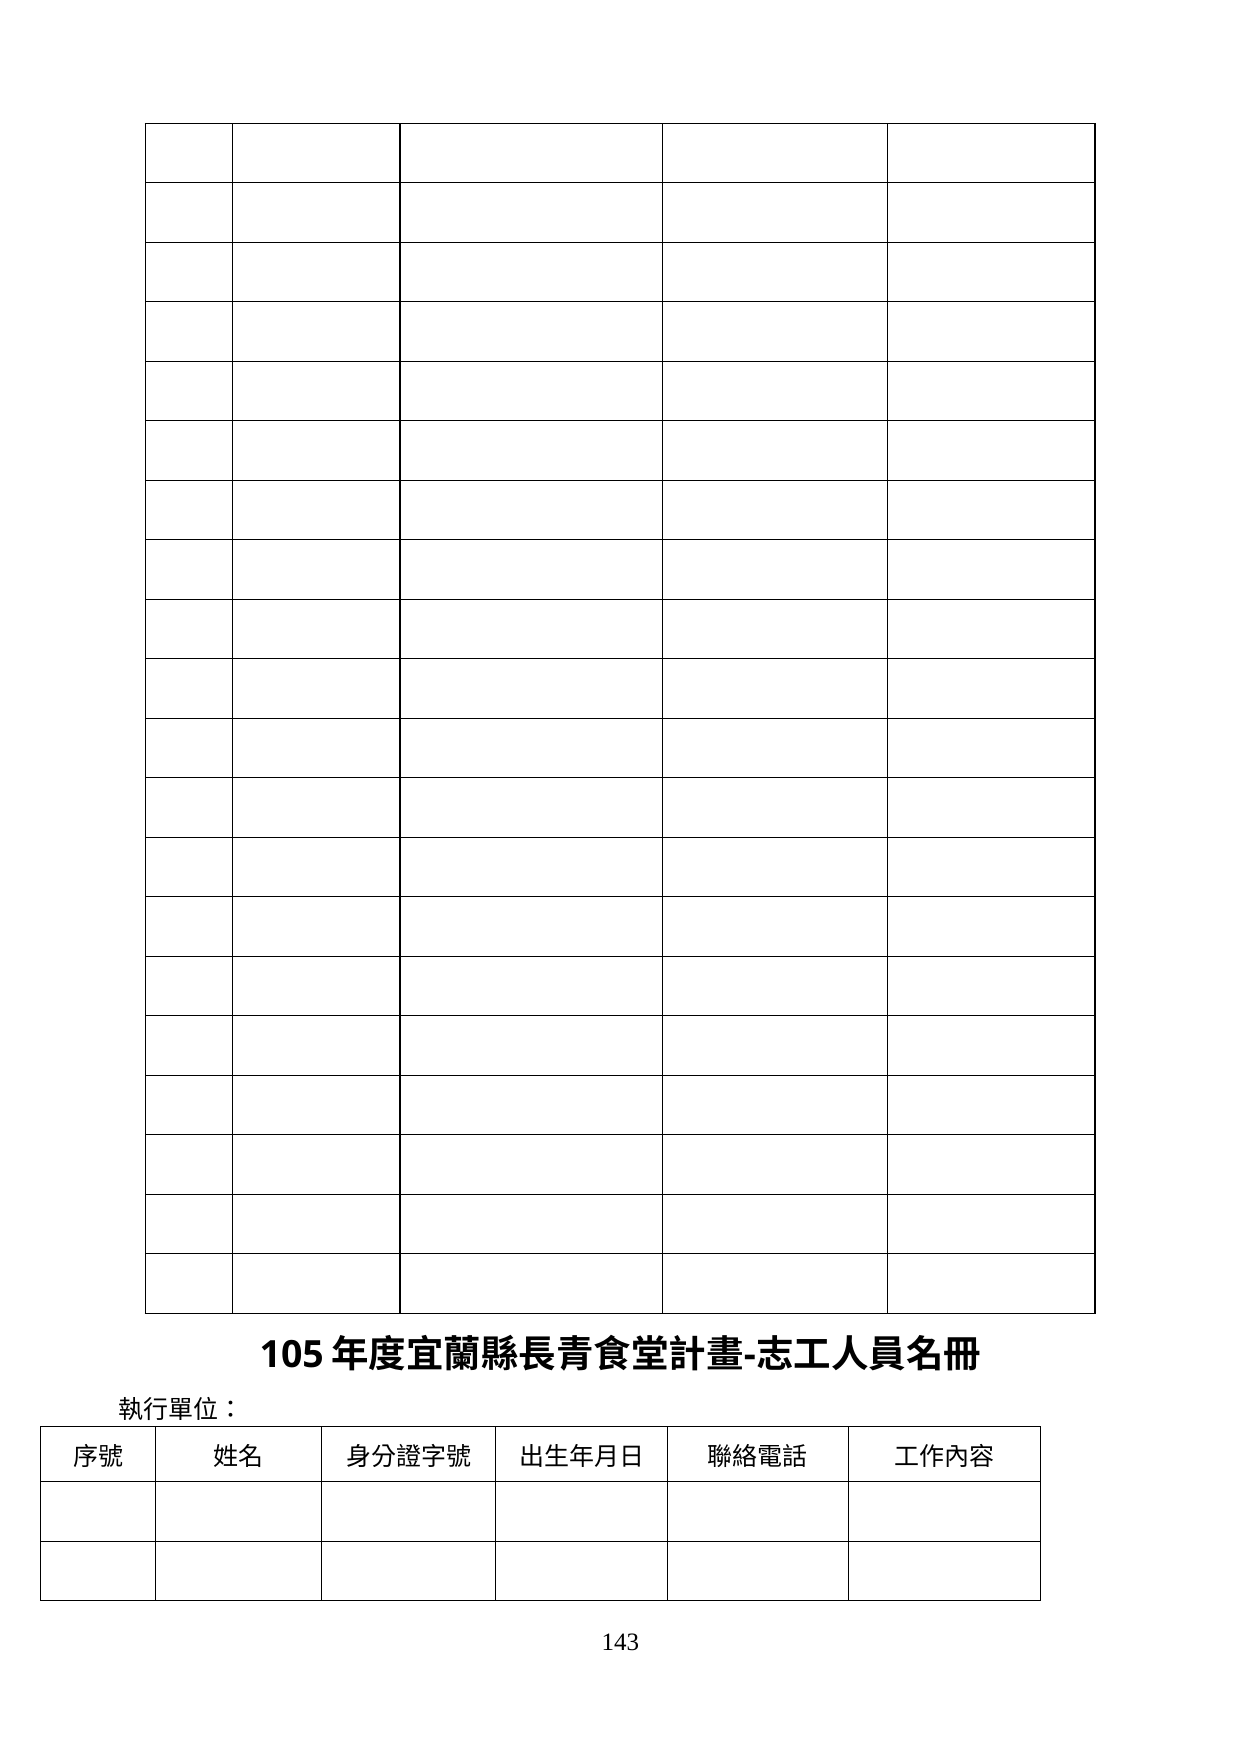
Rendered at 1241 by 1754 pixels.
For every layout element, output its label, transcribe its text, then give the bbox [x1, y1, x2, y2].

table_cell [146, 481, 232, 539]
table_cell [663, 481, 887, 539]
table_cell [888, 659, 1094, 718]
table_cell [146, 1135, 232, 1193]
table_cell [401, 124, 662, 182]
table_cell [888, 421, 1094, 480]
table_cell [233, 302, 399, 361]
table_cell [663, 1135, 887, 1193]
table_cell [888, 957, 1094, 1015]
table_cell [401, 1076, 662, 1134]
table_cell [41, 1542, 155, 1600]
table_cell [233, 1076, 399, 1134]
table_cell [401, 600, 662, 658]
table_cell [401, 421, 662, 480]
table_cell [401, 183, 662, 242]
table_cell [663, 302, 887, 361]
table_cell [146, 124, 232, 182]
table_cell [156, 1482, 321, 1541]
table_cell [663, 957, 887, 1015]
table_cell [888, 302, 1094, 361]
table_cell [663, 540, 887, 599]
table_cell [401, 778, 662, 837]
table_header 序號 [41, 1427, 155, 1481]
table_cell [233, 124, 399, 182]
table_cell [888, 540, 1094, 599]
table_cell [401, 243, 662, 301]
table_cell [663, 600, 887, 658]
table_cell [401, 481, 662, 539]
table_cell [233, 957, 399, 1015]
table_cell [663, 719, 887, 777]
table_cell [663, 124, 887, 182]
table_cell [401, 1135, 662, 1193]
table_cell [233, 1195, 399, 1253]
table_cell [401, 540, 662, 599]
table_cell [888, 183, 1094, 242]
table_cell [401, 1016, 662, 1074]
table_cell [233, 719, 399, 777]
table_cell [888, 124, 1094, 182]
table_header 工作內容 [849, 1427, 1040, 1481]
table_cell [322, 1482, 495, 1541]
table_cell [888, 897, 1094, 956]
table_cell [888, 778, 1094, 837]
table_cell [888, 481, 1094, 539]
table_cell [496, 1482, 667, 1541]
table_header 出生年月日 [496, 1427, 667, 1481]
table_header 聯絡電話 [668, 1427, 848, 1481]
table_cell [663, 183, 887, 242]
table_cell [146, 183, 232, 242]
table_cell [401, 659, 662, 718]
table_cell [146, 778, 232, 837]
table_cell [146, 1076, 232, 1134]
table_cell [401, 897, 662, 956]
table_cell [663, 1076, 887, 1134]
table_cell [233, 243, 399, 301]
table_cell [663, 362, 887, 420]
table_cell [849, 1542, 1040, 1600]
table_header 身分證字號 [322, 1427, 495, 1481]
table_cell [233, 1016, 399, 1074]
table_cell [663, 897, 887, 956]
table_cell [668, 1542, 848, 1600]
table_cell [233, 778, 399, 837]
table_cell [233, 897, 399, 956]
table_cell [668, 1482, 848, 1541]
table_cell [146, 719, 232, 777]
table_cell [401, 957, 662, 1015]
table_cell [888, 1254, 1094, 1312]
table_cell [156, 1542, 321, 1600]
table_cell [233, 540, 399, 599]
text 105年度宜蘭縣長青食堂計畫-志工人員名冊 [118, 1313, 1122, 1388]
table_cell [146, 838, 232, 896]
table_cell [41, 1482, 155, 1541]
table_cell [888, 600, 1094, 658]
table_cell [146, 659, 232, 718]
table_cell [888, 1076, 1094, 1134]
table_cell [146, 897, 232, 956]
table_cell [663, 778, 887, 837]
table_cell [888, 243, 1094, 301]
table_cell [146, 600, 232, 658]
table_cell [146, 1195, 232, 1253]
table_cell [888, 838, 1094, 896]
table_cell [888, 362, 1094, 420]
table_cell [663, 659, 887, 718]
table_cell [496, 1542, 667, 1600]
table_cell [233, 1135, 399, 1193]
table_cell [233, 1254, 399, 1312]
table_cell [663, 421, 887, 480]
table_cell [888, 1135, 1094, 1193]
table_cell [401, 302, 662, 361]
table_cell [146, 421, 232, 480]
table_header 姓名 [156, 1427, 321, 1481]
table_cell [322, 1542, 495, 1600]
table_cell [146, 243, 232, 301]
table_cell [146, 540, 232, 599]
table_cell [401, 719, 662, 777]
table_cell [663, 1016, 887, 1074]
table_cell [233, 481, 399, 539]
table_cell [888, 1016, 1094, 1074]
table_cell [146, 302, 232, 361]
table_cell [849, 1482, 1040, 1541]
table_cell [233, 421, 399, 480]
table_cell [146, 1016, 232, 1074]
table_cell [401, 1254, 662, 1312]
table_cell [233, 600, 399, 658]
table_cell [888, 1195, 1094, 1253]
table_cell [401, 362, 662, 420]
table_cell [146, 1254, 232, 1312]
table_header [1041, 1426, 1199, 1481]
table_cell [146, 957, 232, 1015]
table_cell [1041, 1541, 1199, 1600]
table_cell [233, 183, 399, 242]
table_cell [663, 838, 887, 896]
table_cell [146, 362, 232, 420]
table_cell [663, 1254, 887, 1312]
table_cell [233, 838, 399, 896]
table_cell [1041, 1481, 1199, 1541]
table_cell [888, 719, 1094, 777]
table_cell [401, 1195, 662, 1253]
table_cell [663, 1195, 887, 1253]
table_cell [663, 243, 887, 301]
table_cell [233, 659, 399, 718]
table_cell [233, 362, 399, 420]
table_cell [401, 838, 662, 896]
text 執行單位： [118, 1388, 1122, 1426]
